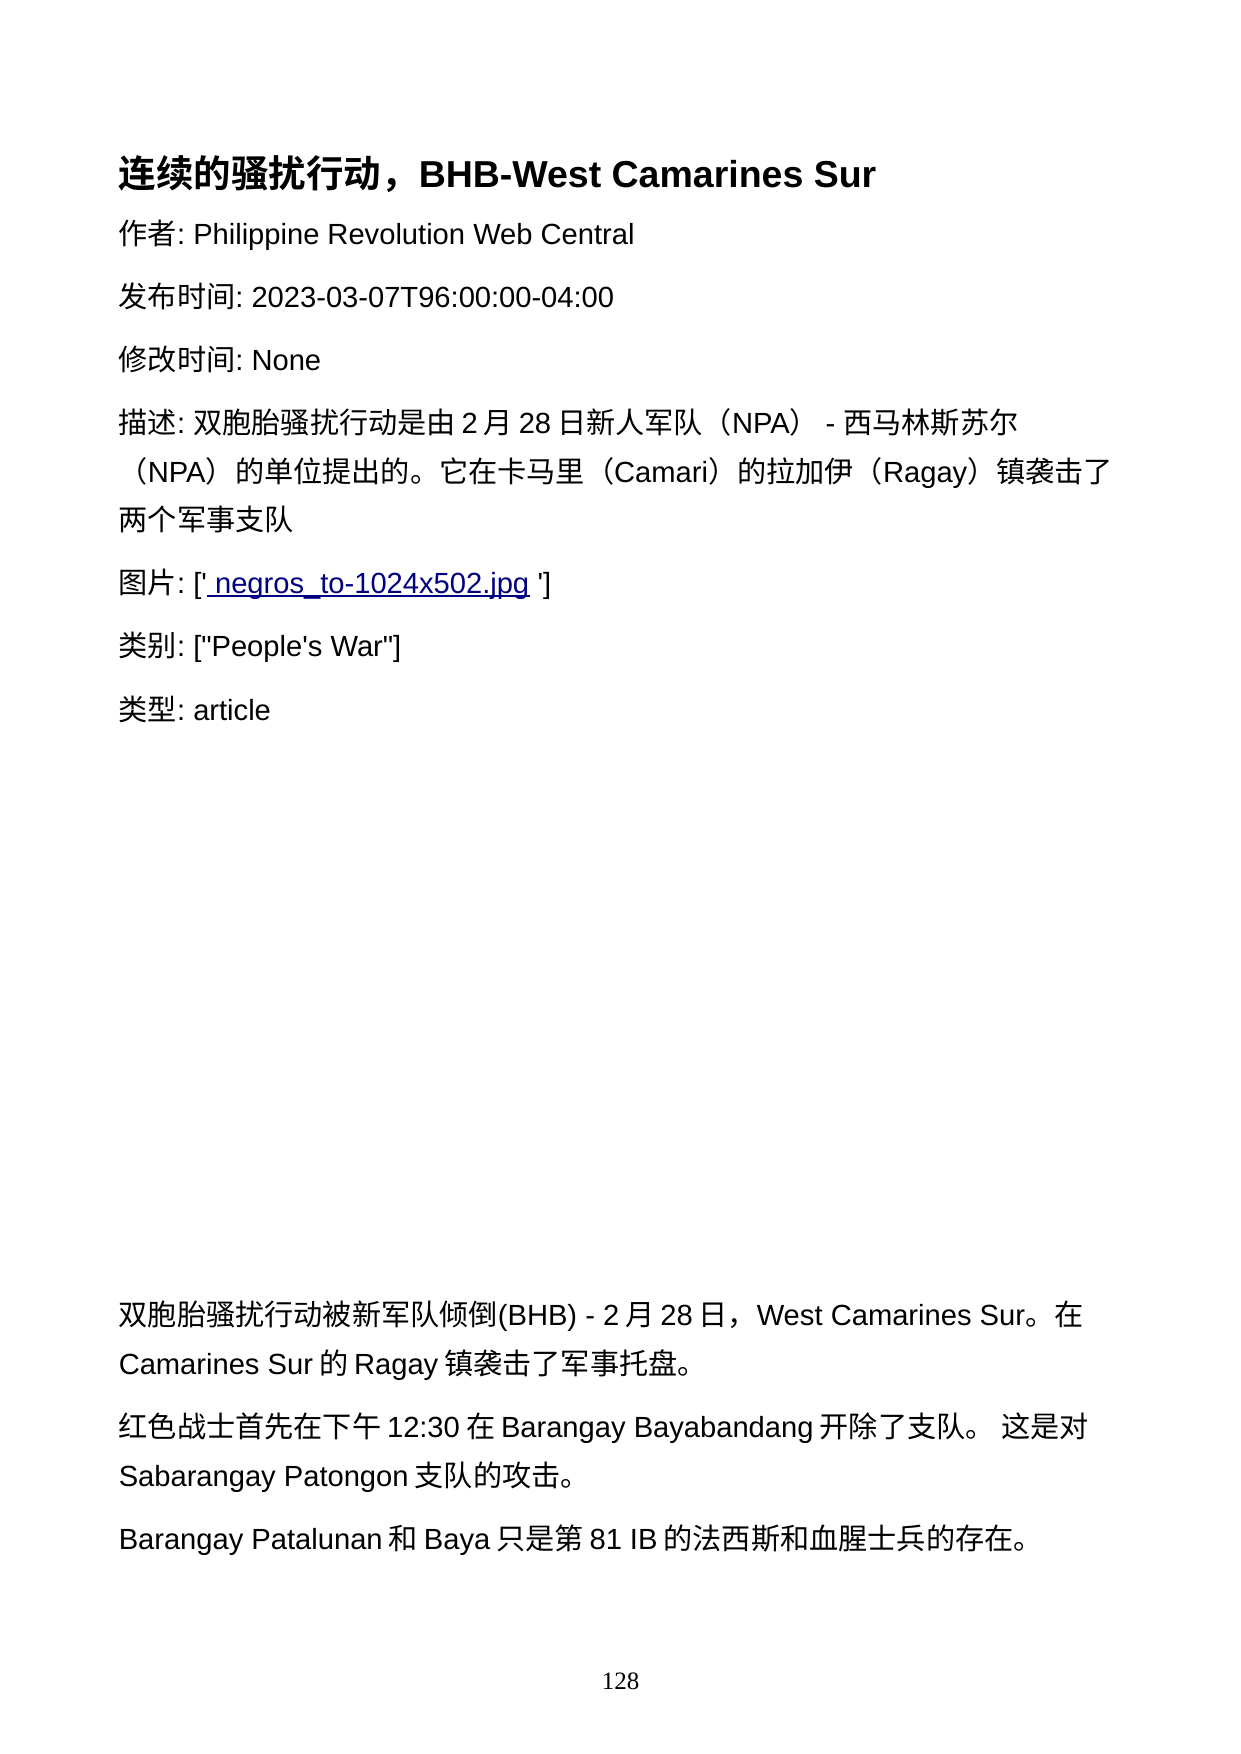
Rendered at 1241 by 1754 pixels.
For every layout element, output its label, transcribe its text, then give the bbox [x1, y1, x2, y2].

text 类型: article [118, 686, 1122, 728]
text 红色战士首先在下午12:30在Barangay Bayabandang开除了支队。 这是对Sabarangay Patongon支队的攻击。 [118, 1404, 1122, 1494]
text 图片: [' negros_to-1024x502.jpg '] [118, 560, 1122, 602]
text 作者: Philippine Revolution Web Central [118, 210, 1122, 253]
text Barangay Patalunan和Baya只是第81 IB的法西斯和血腥士兵的存在。 [118, 1515, 1122, 1558]
text 发布时间: 2023-03-07T96:00:00-04:00 [118, 273, 1122, 316]
text 类别: ["People's War"] [118, 623, 1122, 665]
text 双胞胎骚扰行动被新军队倾倒(BHB) - 2月28日，West Camarines Sur。在Camarines Sur的Ragay镇袭击了军事托盘。 [118, 749, 1122, 1383]
subtitle 连续的骚扰行动，BHB-West Camarines Sur [118, 143, 1122, 198]
text 修改时间: None [118, 337, 1122, 379]
text 描述: 双胞胎骚扰行动是由2月28日新人军队（NPA） - 西马林斯苏尔（NPA）的单位提出的。它在卡马里（Camari）的拉加伊（Ragay）镇袭击了两个军事支队 [118, 400, 1122, 539]
